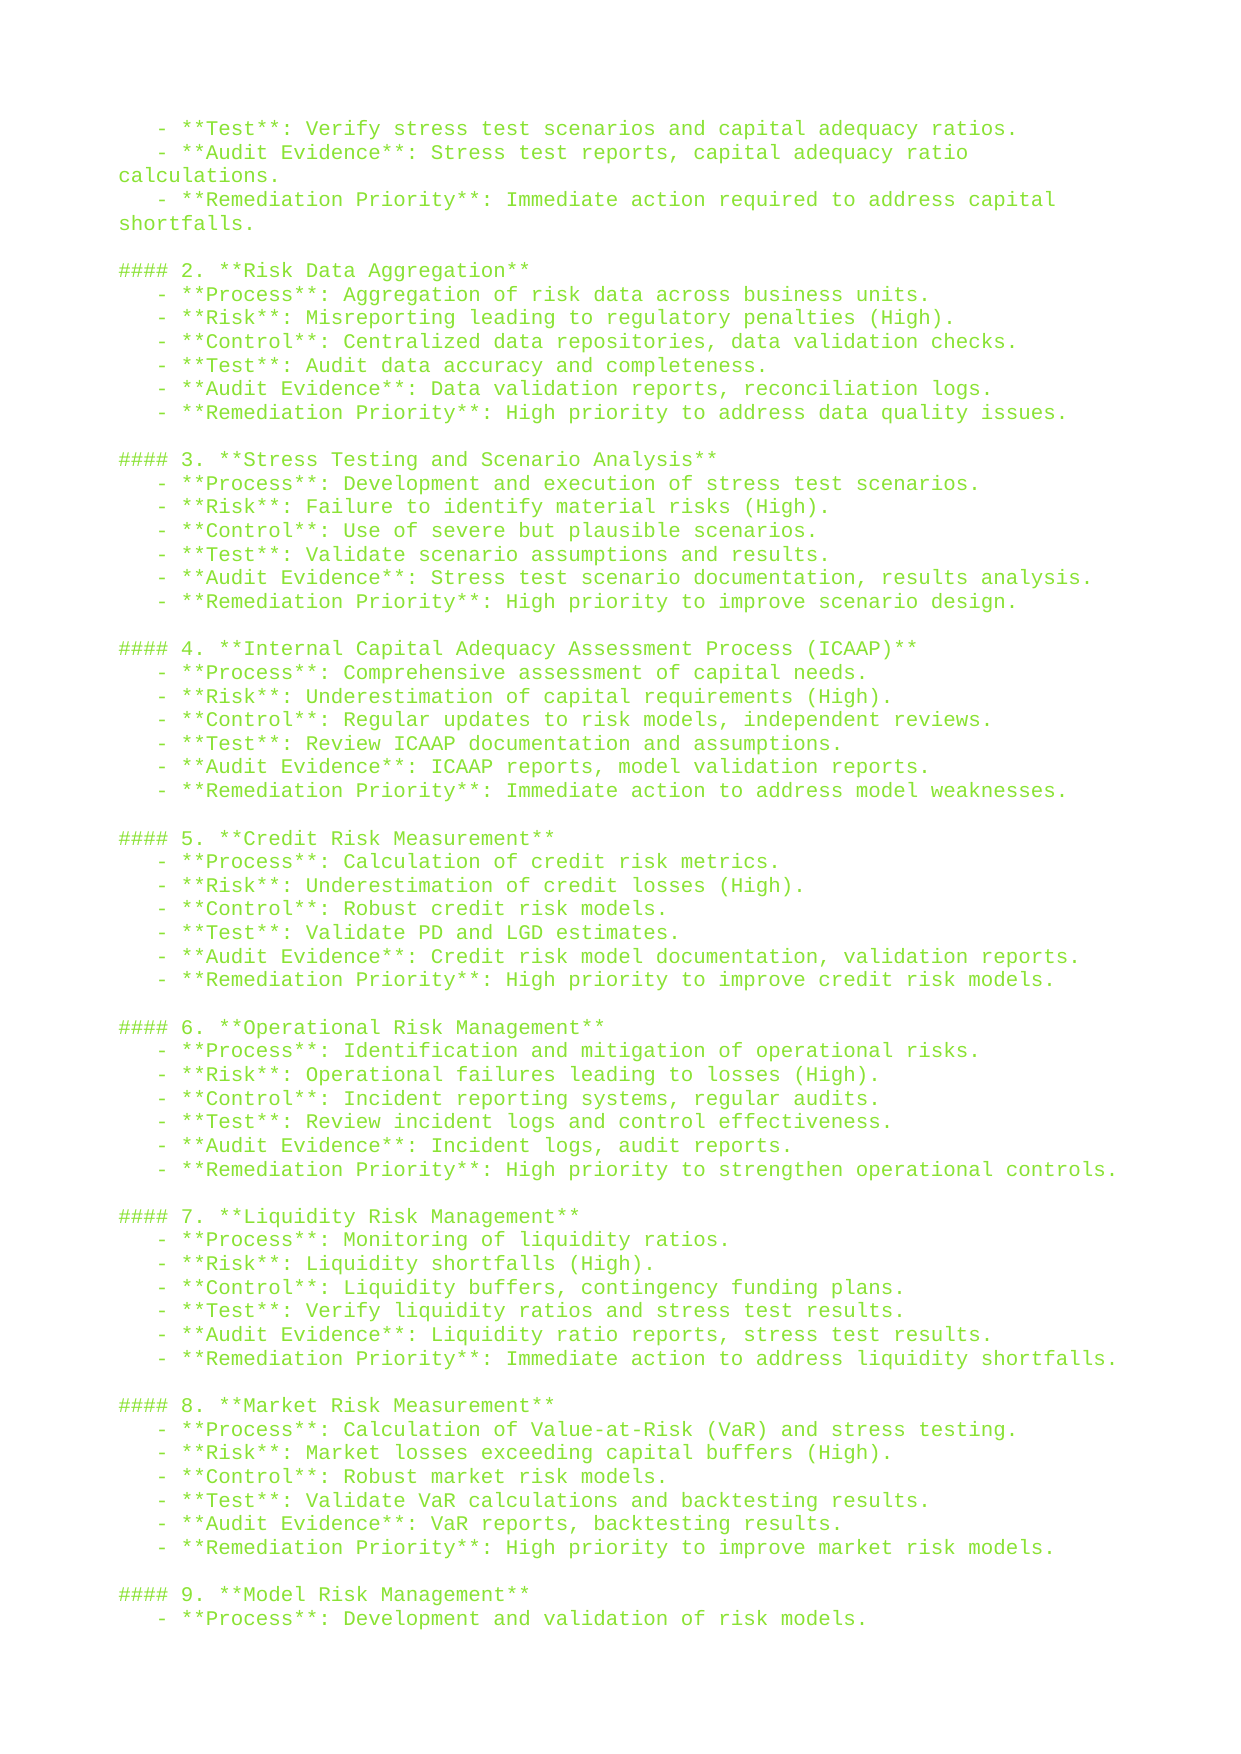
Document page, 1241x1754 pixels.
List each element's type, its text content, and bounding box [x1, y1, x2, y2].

text #### 7. **Liquidity Risk Management** [118, 1206, 1122, 1229]
text - **Test**: Validate scenario assumptions and results. [118, 544, 1122, 567]
text #### 8. **Market Risk Measurement** [118, 1395, 1122, 1419]
text - **Risk**: Liquidity shortfalls (High). [118, 1253, 1122, 1277]
text - **Remediation Priority**: High priority to improve scenario design. [118, 591, 1122, 615]
text - **Audit Evidence**: VaR reports, backtesting results. [118, 1513, 1122, 1537]
text #### 5. **Credit Risk Measurement** [118, 827, 1122, 851]
text - **Audit Evidence**: Incident logs, audit reports. [118, 1135, 1122, 1158]
text - **Risk**: Misreporting leading to regulatory penalties (High). [118, 307, 1122, 331]
text - **Audit Evidence**: Stress test reports, capital adequacy ratio calculations. [118, 142, 1122, 189]
text - **Control**: Use of severe but plausible scenarios. [118, 520, 1122, 544]
text - **Audit Evidence**: ICAAP reports, model validation reports. [118, 757, 1122, 780]
text - **Control**: Centralized data repositories, data validation checks. [118, 331, 1122, 354]
text - **Test**: Verify liquidity ratios and stress test results. [118, 1300, 1122, 1324]
text - **Risk**: Market losses exceeding capital buffers (High). [118, 1442, 1122, 1466]
text - **Control**: Liquidity buffers, contingency funding plans. [118, 1277, 1122, 1300]
text - **Remediation Priority**: Immediate action required to address capital shortfalls. [118, 189, 1122, 236]
text - **Remediation Priority**: High priority to strengthen operational controls. [118, 1158, 1122, 1182]
text - **Audit Evidence**: Credit risk model documentation, validation reports. [118, 946, 1122, 969]
text #### 2. **Risk Data Aggregation** [118, 260, 1122, 284]
text - **Risk**: Operational failures leading to losses (High). [118, 1064, 1122, 1088]
text - **Remediation Priority**: High priority to address data quality issues. [118, 402, 1122, 426]
text - **Control**: Regular updates to risk models, independent reviews. [118, 709, 1122, 733]
text #### 9. **Model Risk Management** [118, 1584, 1122, 1608]
text - **Process**: Calculation of Value-at-Risk (VaR) and stress testing. [118, 1419, 1122, 1442]
text - **Process**: Monitoring of liquidity ratios. [118, 1229, 1122, 1253]
text - **Control**: Robust credit risk models. [118, 898, 1122, 922]
text - **Risk**: Underestimation of credit losses (High). [118, 875, 1122, 898]
text #### 3. **Stress Testing and Scenario Analysis** [118, 449, 1122, 473]
text - **Test**: Audit data accuracy and completeness. [118, 354, 1122, 378]
text - **Process**: Calculation of credit risk metrics. [118, 851, 1122, 875]
text - **Audit Evidence**: Data validation reports, reconciliation logs. [118, 378, 1122, 402]
text - **Remediation Priority**: Immediate action to address model weaknesses. [118, 780, 1122, 804]
text - **Test**: Verify stress test scenarios and capital adequacy ratios. [118, 118, 1122, 142]
text - **Remediation Priority**: Immediate action to address liquidity shortfalls. [118, 1348, 1122, 1371]
text - **Test**: Review incident logs and control effectiveness. [118, 1111, 1122, 1135]
text - **Audit Evidence**: Liquidity ratio reports, stress test results. [118, 1324, 1122, 1348]
text - **Control**: Incident reporting systems, regular audits. [118, 1088, 1122, 1111]
text - **Process**: Development and execution of stress test scenarios. [118, 473, 1122, 496]
text - **Test**: Validate PD and LGD estimates. [118, 922, 1122, 946]
text - **Process**: Aggregation of risk data across business units. [118, 284, 1122, 307]
text - **Process**: Comprehensive assessment of capital needs. [118, 662, 1122, 686]
text #### 4. **Internal Capital Adequacy Assessment Process (ICAAP)** [118, 638, 1122, 662]
text - **Remediation Priority**: High priority to improve credit risk models. [118, 969, 1122, 993]
text #### 6. **Operational Risk Management** [118, 1017, 1122, 1040]
text - **Remediation Priority**: High priority to improve market risk models. [118, 1537, 1122, 1561]
text - **Audit Evidence**: Stress test scenario documentation, results analysis. [118, 567, 1122, 591]
text - **Test**: Review ICAAP documentation and assumptions. [118, 733, 1122, 757]
text - **Risk**: Failure to identify material risks (High). [118, 496, 1122, 520]
text - **Process**: Development and validation of risk models. [118, 1608, 1122, 1631]
text - **Control**: Robust market risk models. [118, 1466, 1122, 1489]
text - **Risk**: Underestimation of capital requirements (High). [118, 686, 1122, 709]
text - **Test**: Validate VaR calculations and backtesting results. [118, 1489, 1122, 1513]
text - **Process**: Identification and mitigation of operational risks. [118, 1040, 1122, 1064]
